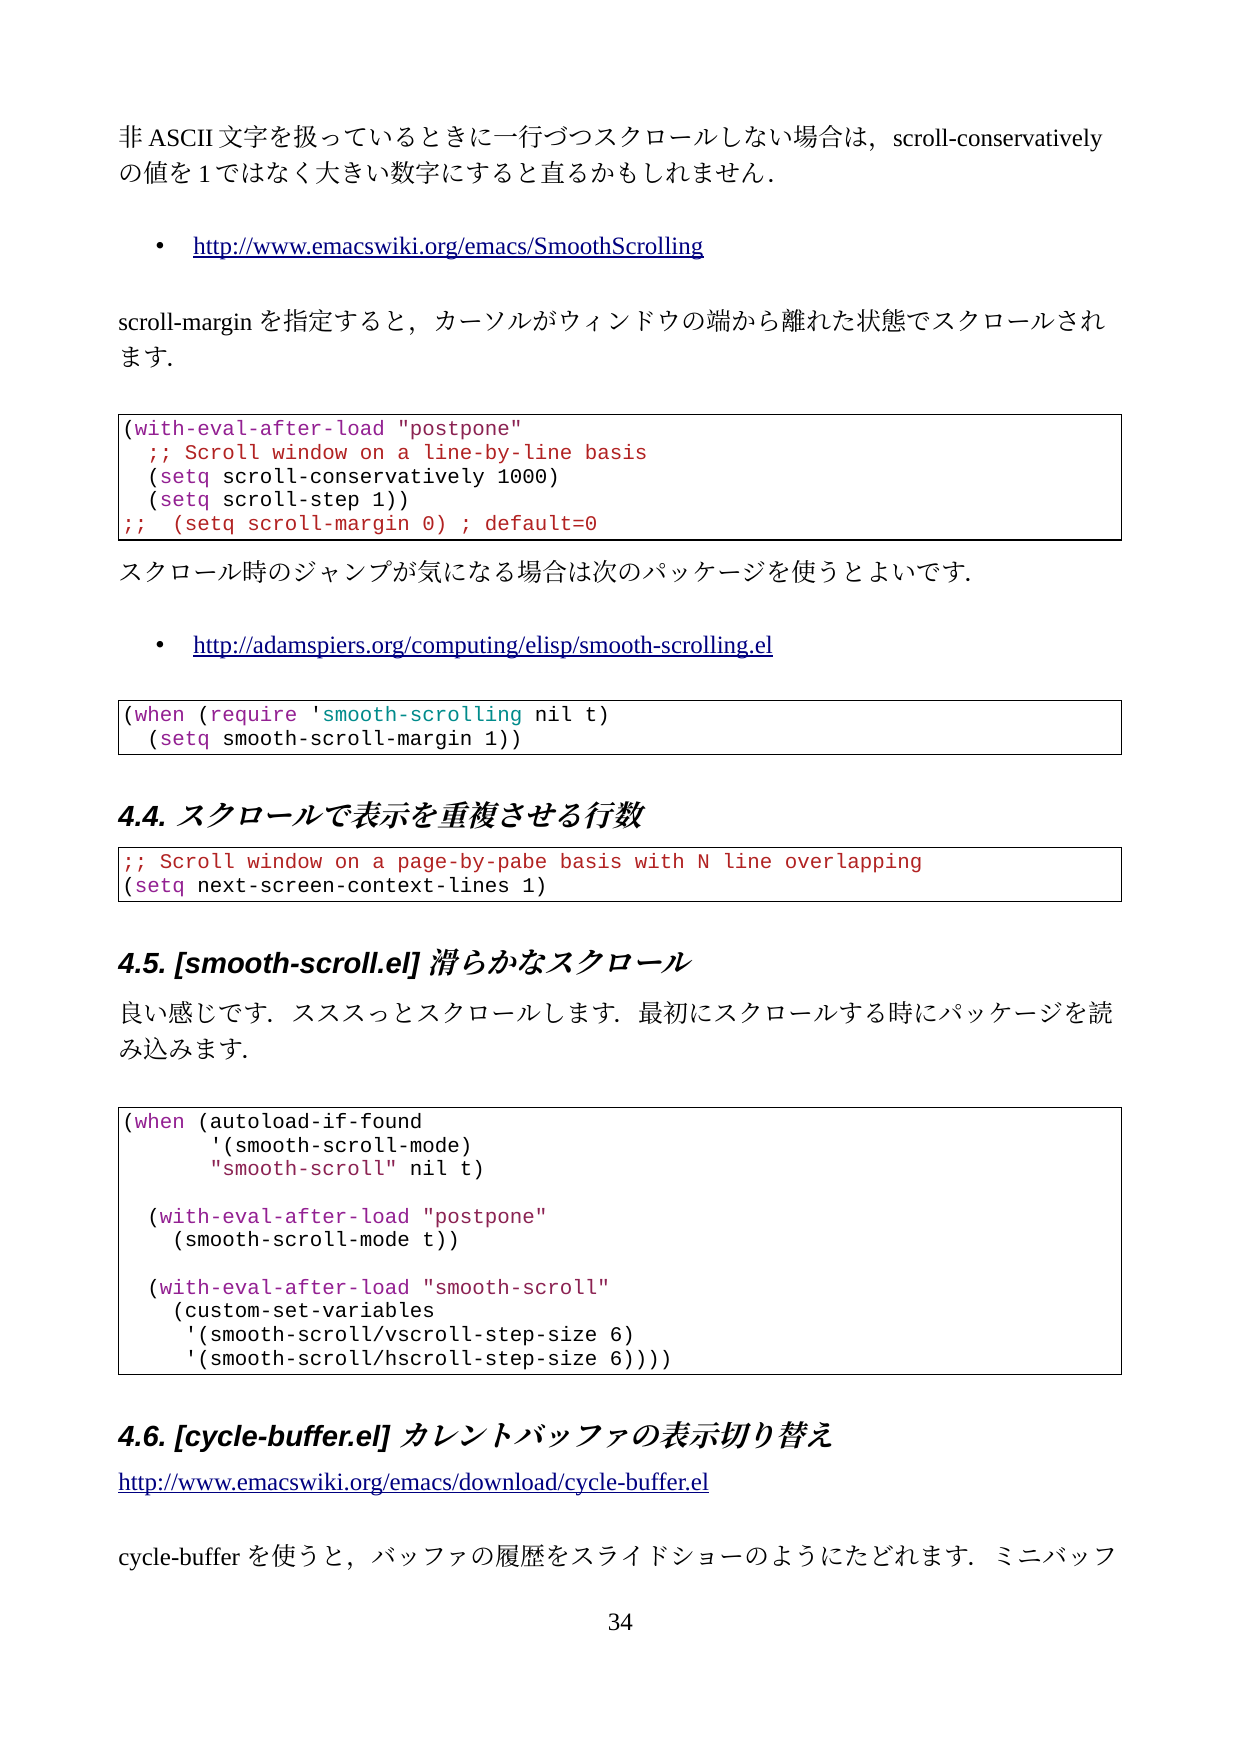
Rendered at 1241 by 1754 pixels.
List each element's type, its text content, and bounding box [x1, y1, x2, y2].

text (with-eval-after-load "postpone" [119, 1202, 1121, 1225]
text (with-eval-after-load "postpone" [119, 415, 1121, 438]
text '(smooth-scroll/vscroll-step-size 6) [119, 1320, 1121, 1344]
subtitle [cycle-buffer.el] カレントバッファの表示切り替え [118, 1413, 1122, 1454]
text ;; Scroll window on a page-by-pabe basis with N line overlapping [119, 848, 1121, 871]
text '(smooth-scroll-mode) [119, 1131, 1121, 1154]
text cycle-buffer を使うと，バッファの履歴をスライドショーのようにたどれます．ミニバッフ [118, 1537, 1122, 1573]
text http://www.emacswiki.org/emacs/download/cycle-buffer.el [118, 1467, 1122, 1524]
text 良い感じです．スススっとスクロールします．最初にスクロールする時にパッケージを読み込みます． [118, 994, 1122, 1095]
text (setq smooth-scroll-margin 1)) [119, 724, 1121, 754]
text (setq scroll-step 1)) [119, 485, 1121, 509]
text (when (autoload-if-found [119, 1108, 1121, 1131]
text "smooth-scroll" nil t) [119, 1154, 1121, 1178]
text ;; Scroll window on a line-by-line basis [119, 438, 1121, 462]
text スクロール時のジャンプが気になる場合は次のパッケージを使うとよいです． [118, 553, 1122, 618]
text (setq scroll-conservatively 1000) [119, 462, 1121, 485]
list http://adamspiers.org/computing/elisp/smooth-scrolling.el [156, 630, 1122, 688]
text (custom-set-variables [119, 1296, 1121, 1320]
subtitle [smooth-scroll.el] 滑らかなスクロール [118, 940, 1122, 982]
subtitle スクロールで表示を重複させる行数 [118, 793, 1122, 834]
text (with-eval-after-load "smooth-scroll" [119, 1273, 1121, 1296]
text scroll-margin を指定すると，カーソルがウィンドウの端から離れた状態でスクロールされます． [118, 301, 1122, 402]
text ;; (setq scroll-margin 0) ; default=0 [119, 509, 1121, 539]
text (smooth-scroll-mode t)) [119, 1225, 1121, 1249]
text 非ASCII文字を扱っているときに一行づつスクロールしない場合は，scroll-conservatively の値を1ではなく大きい数字にすると直るかもしれません． [118, 118, 1122, 219]
list http://www.emacswiki.org/emacs/SmoothScrolling [156, 231, 1122, 289]
text (setq next-screen-context-lines 1) [119, 871, 1121, 901]
text (when (require 'smooth-scrolling nil t) [119, 701, 1121, 724]
text '(smooth-scroll/hscroll-step-size 6)))) [119, 1344, 1121, 1374]
